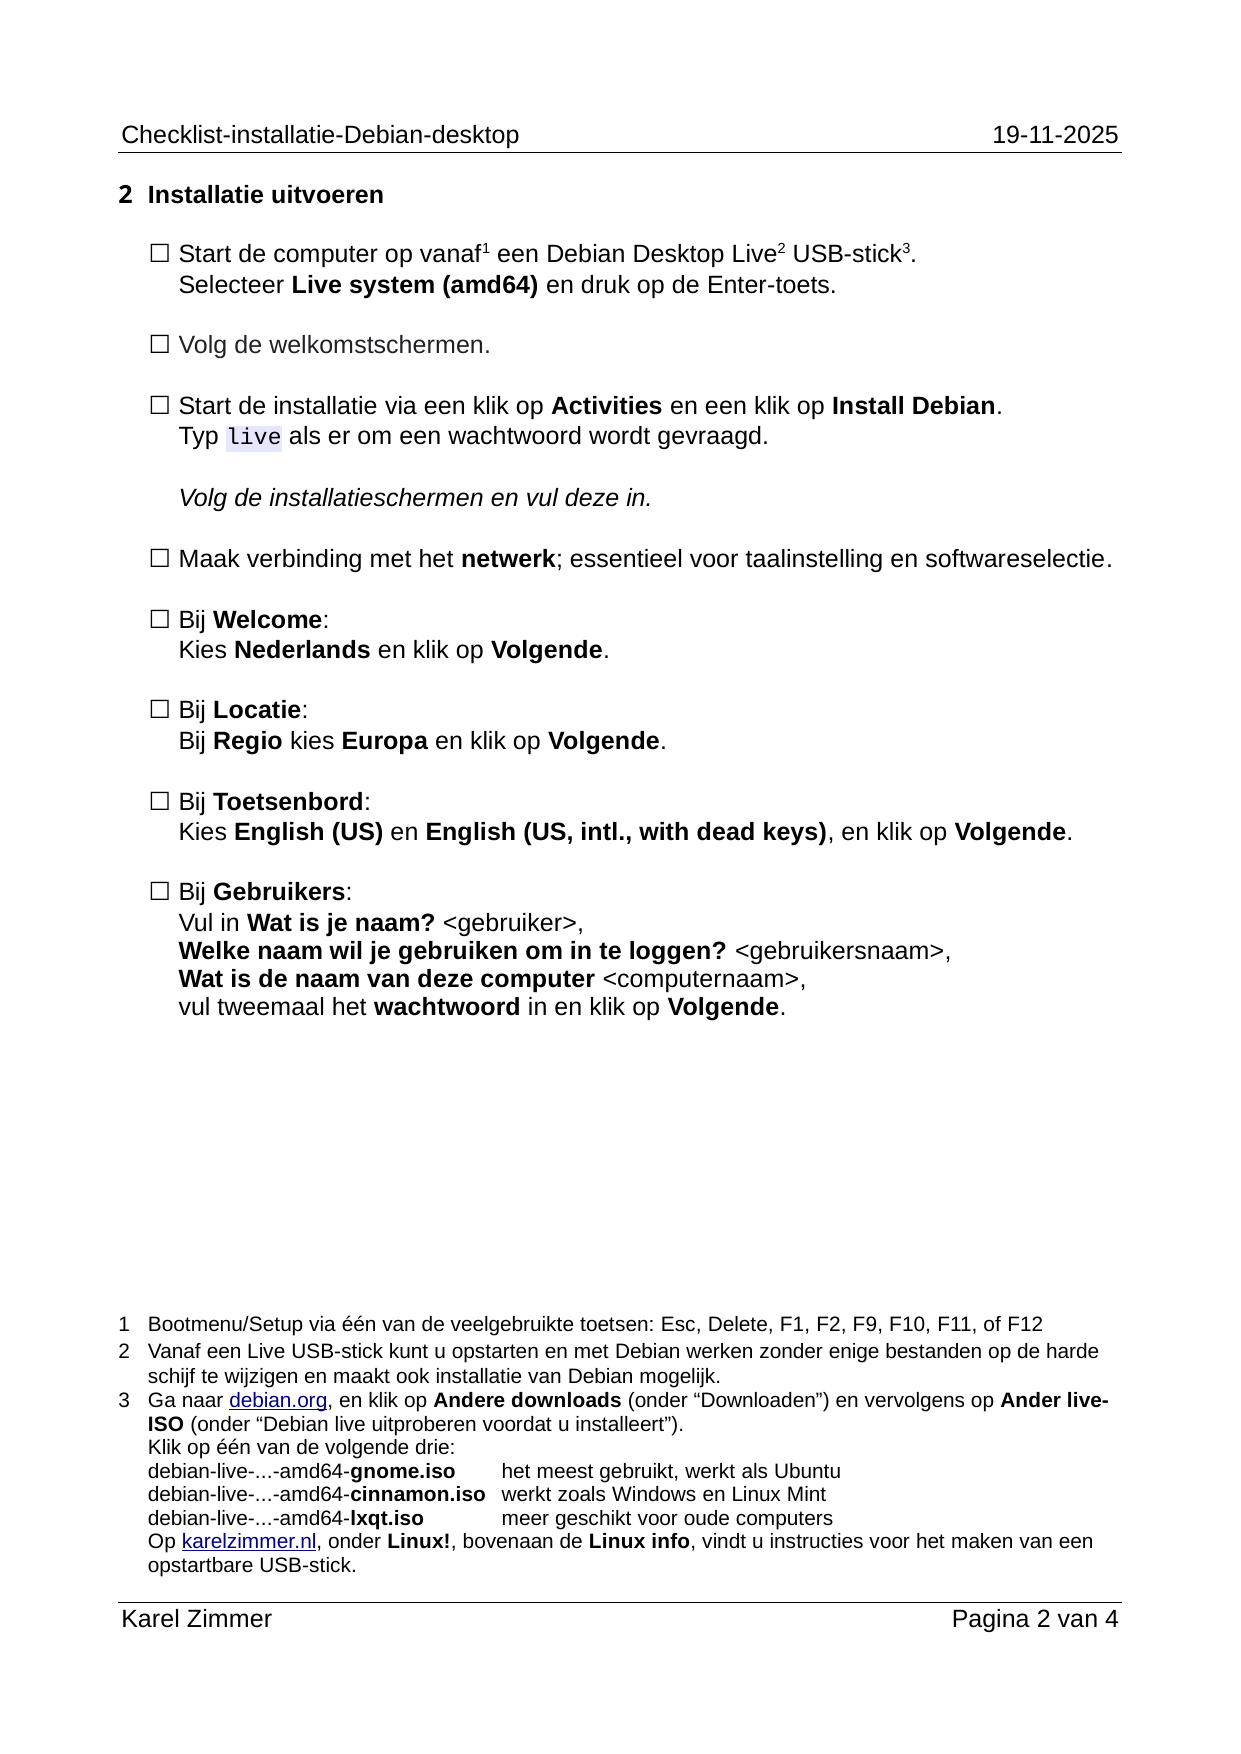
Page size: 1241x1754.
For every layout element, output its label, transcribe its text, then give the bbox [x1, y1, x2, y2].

table_cell [142, 847, 177, 877]
table_cell Bij Regio kies Europa en klik op Volgende. [177, 726, 1122, 756]
table_cell [142, 908, 177, 1022]
table_cell [118, 330, 142, 360]
table_cell [177, 847, 1122, 877]
table_cell [118, 604, 142, 635]
table_cell [118, 635, 142, 665]
table_cell [142, 665, 177, 695]
table_cell [177, 756, 1122, 786]
table_cell [142, 300, 177, 330]
table_cell [118, 514, 142, 544]
table_cell [118, 269, 142, 300]
table_cell [118, 817, 142, 847]
table_cell Kies Nederlands en klik op Volgende. [177, 635, 1122, 665]
table_cell [118, 756, 142, 786]
table_cell ☐ [142, 786, 177, 817]
table_cell ☐ [142, 877, 177, 907]
table_cell [142, 269, 177, 300]
table_cell [177, 360, 1122, 391]
table_cell Bij Gebruikers: [177, 877, 1122, 907]
table_cell [118, 786, 142, 817]
table_cell [118, 665, 142, 695]
table_cell [177, 453, 1122, 483]
table_cell [177, 300, 1122, 330]
table_cell [142, 514, 177, 544]
list Installatie uitvoeren [118, 177, 1122, 211]
table_header ☐ [142, 239, 177, 269]
table_cell [118, 453, 142, 483]
table_cell ☐ [142, 330, 177, 360]
table_cell ☐ [142, 695, 177, 726]
table_cell [142, 574, 177, 604]
table_cell [118, 847, 142, 877]
table_cell [142, 360, 177, 391]
table_cell [142, 453, 177, 483]
table_cell Typ live als er om een wachtwoord wordt gevraagd. [177, 421, 1122, 453]
table_header Start de computer op vanaf een Debian Desktop Live USB-stick. [177, 239, 1122, 269]
table_cell [118, 908, 142, 1022]
table_cell [177, 514, 1122, 544]
table_cell Start de installatie via een klik op Activities en een klik op Install Debian. [177, 391, 1122, 421]
table_cell [142, 756, 177, 786]
table_cell Volg de installatieschermen en vul deze in. [177, 483, 1122, 513]
table_header [118, 239, 142, 269]
table_cell ☐ [142, 604, 177, 635]
table_cell ☐ [142, 391, 177, 421]
table_cell [142, 817, 177, 847]
table_cell [118, 391, 142, 421]
table_cell Maak verbinding met het netwerk; essentieel voor taalinstelling en softwareselectie. [177, 544, 1122, 574]
table_cell Bij Toetsenbord: [177, 786, 1122, 817]
table_cell [118, 877, 142, 907]
table_cell ☐ [142, 544, 177, 574]
table_cell Volg de welkomstschermen. [177, 330, 1122, 360]
table_cell [118, 726, 142, 756]
table_cell [142, 726, 177, 756]
table_cell [118, 695, 142, 726]
table_cell [177, 574, 1122, 604]
table_cell [142, 483, 177, 513]
table_cell [118, 360, 142, 391]
table_cell [142, 635, 177, 665]
table_cell [118, 421, 142, 453]
table_cell [118, 544, 142, 574]
table_cell Selecteer Live system (amd64) en druk op de Enter-toets. [177, 269, 1122, 300]
table_cell [118, 483, 142, 513]
table_cell [118, 574, 142, 604]
table_cell [177, 665, 1122, 695]
table_cell Bij Welcome: [177, 604, 1122, 635]
table_cell [142, 421, 177, 453]
table_cell Kies English (US) en English (US, intl., with dead keys), en klik op Volgende. [177, 817, 1122, 847]
table_cell Bij Locatie: [177, 695, 1122, 726]
table_cell Vul in Wat is je naam? <gebruiker>, Welke naam wil je gebruiken om in te loggen? <gebruikersnaam>, Wat is de naam van deze computer <computernaam>, vul tweemaal het wachtwoord in en klik op Volgende. [177, 908, 1122, 1022]
table_cell [118, 300, 142, 330]
